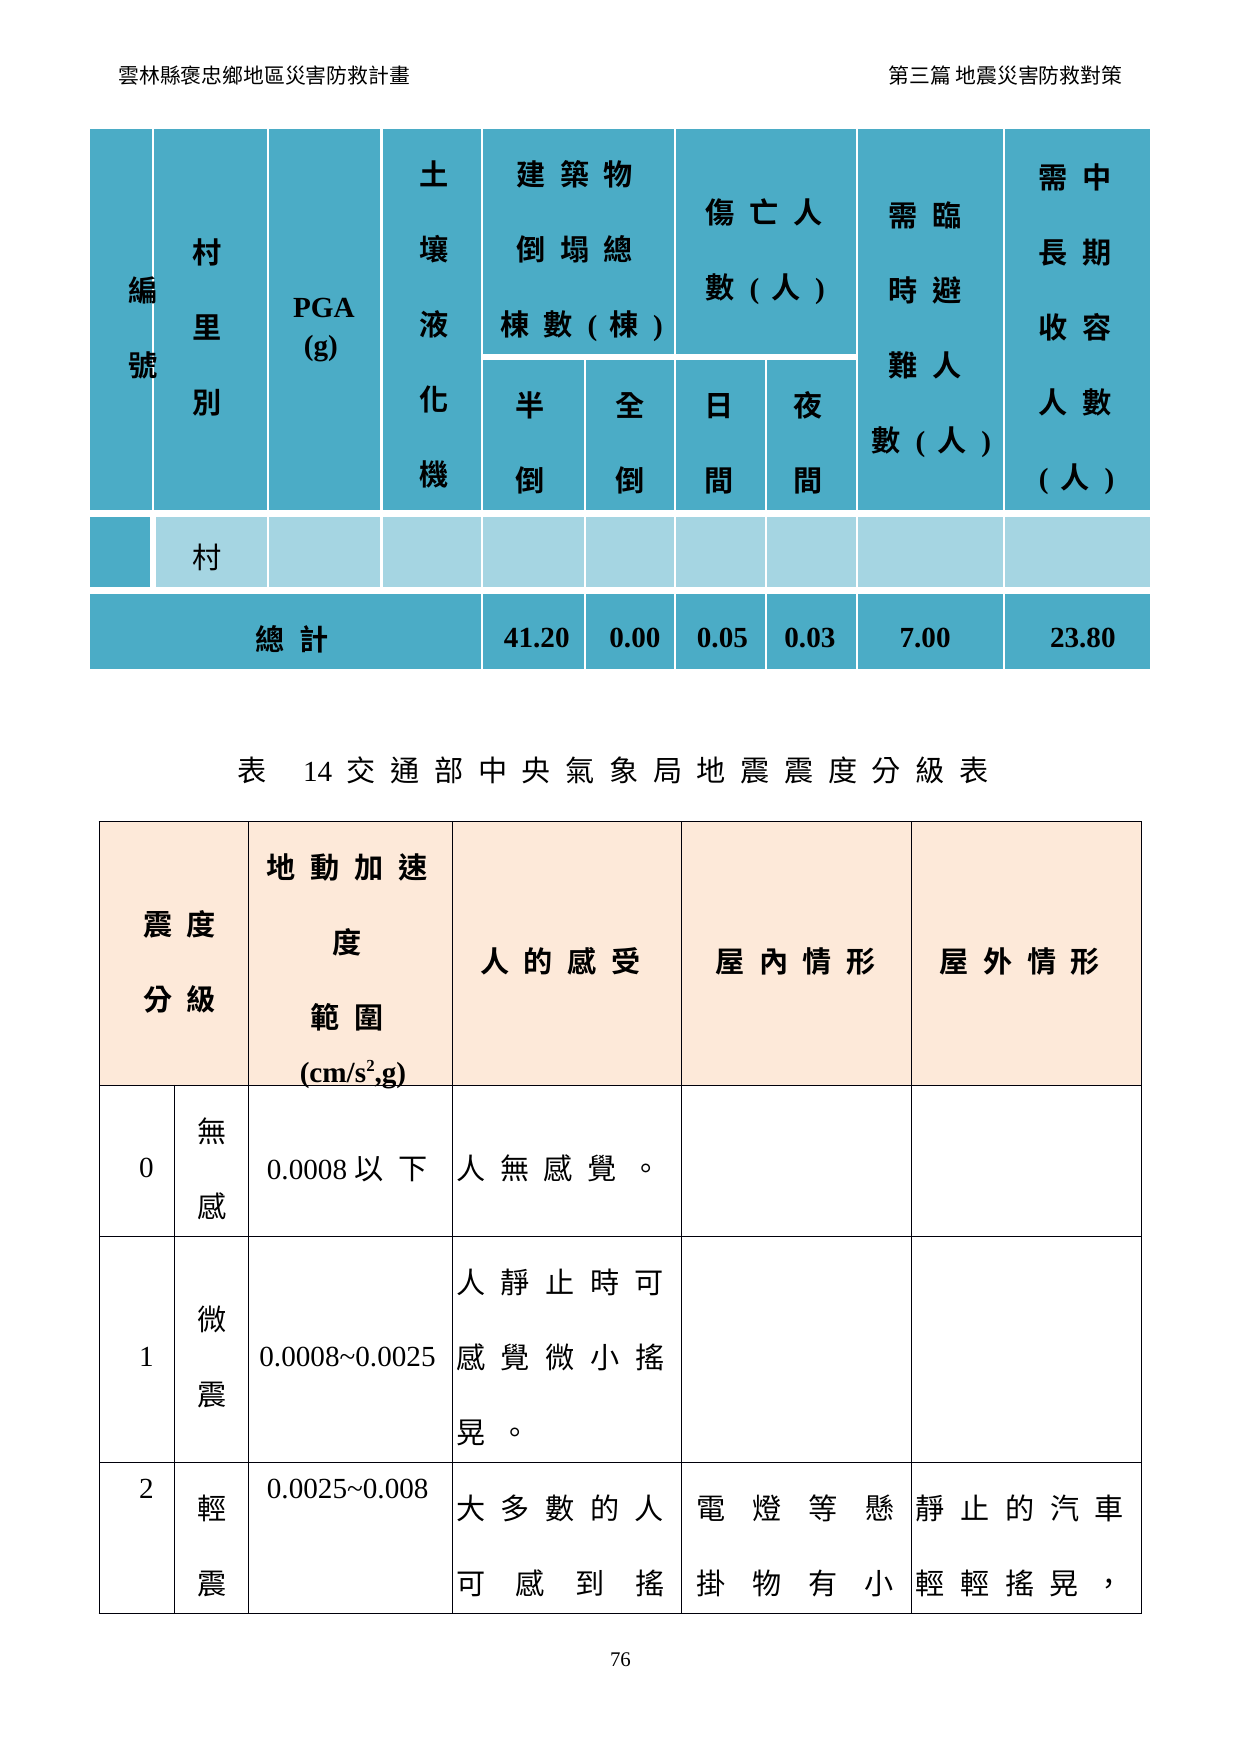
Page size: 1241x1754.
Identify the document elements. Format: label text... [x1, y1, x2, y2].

table_cell 輕震 [175, 1463, 248, 1613]
table_cell 0.03 [767, 594, 856, 669]
table_cell [682, 1237, 911, 1462]
table_header 屋外情形 [912, 822, 1141, 1085]
table_header 地動加速度 範圍(cm/s2,g) [249, 822, 452, 1085]
table_cell 無感 [175, 1086, 248, 1236]
table_cell 全倒 [586, 360, 674, 510]
table_cell 0.0008~0.0025 [249, 1237, 452, 1462]
table_cell 電燈等懸掛物有小 [682, 1463, 911, 1613]
table_cell [483, 517, 584, 587]
table_header 震度分級 [100, 822, 248, 1085]
table_cell 0 [100, 1086, 174, 1236]
table_cell 日間 [676, 360, 765, 510]
table_cell 0.00 [586, 594, 674, 669]
table_header 屋內情形 [682, 822, 911, 1085]
table_cell 0.0025~0.008 [249, 1463, 452, 1613]
table_cell 大多數的人可感到搖 [453, 1463, 681, 1613]
table_cell 0.0008以下 [249, 1086, 452, 1236]
table_cell [767, 517, 856, 587]
table_header 村里別 [154, 129, 267, 510]
table_cell 靜止的汽車輕輕搖晃， [912, 1463, 1141, 1613]
table_cell [676, 517, 765, 587]
table_header 人的感受 [453, 822, 681, 1085]
table_header 傷亡人數(人) [676, 129, 856, 354]
table_cell [90, 517, 150, 587]
table_cell [1005, 517, 1150, 587]
table_cell 人靜止時可感覺微小搖晃。 [453, 1237, 681, 1462]
text 表 14交通部中央氣象局地震震度分級表 [128, 725, 1112, 800]
table_header 需中長期收容人數(人) [1005, 129, 1150, 510]
table_header 建築物倒塌總棟數(棟) [483, 129, 674, 354]
table_header PGA (g) [269, 129, 380, 510]
table_cell [912, 1086, 1141, 1236]
table_cell 人無感覺。 [453, 1086, 681, 1236]
table_cell 微震 [175, 1237, 248, 1462]
table_cell 0.002 [383, 517, 481, 587]
table_cell 23.80 [1005, 594, 1150, 669]
table_cell 0.05 [676, 594, 765, 669]
table_header 需臨時避難人數(人) [858, 129, 1003, 510]
table_cell [586, 517, 674, 587]
table_header 土壤液化機率 [383, 129, 481, 510]
table_cell 村 [156, 517, 267, 587]
table_cell 2 [100, 1463, 174, 1613]
table_cell 1 [100, 1237, 174, 1462]
table_header 編號 [90, 129, 152, 510]
table_cell [858, 517, 1003, 587]
table_cell 半倒 [483, 360, 584, 510]
table_cell 總計 [90, 594, 481, 669]
table_cell 41.20 [483, 594, 584, 669]
table_cell 夜間 [767, 360, 856, 510]
table_cell [269, 517, 380, 587]
table_cell [682, 1086, 911, 1236]
table_cell [912, 1237, 1141, 1462]
table_cell 7.00 [858, 594, 1003, 669]
